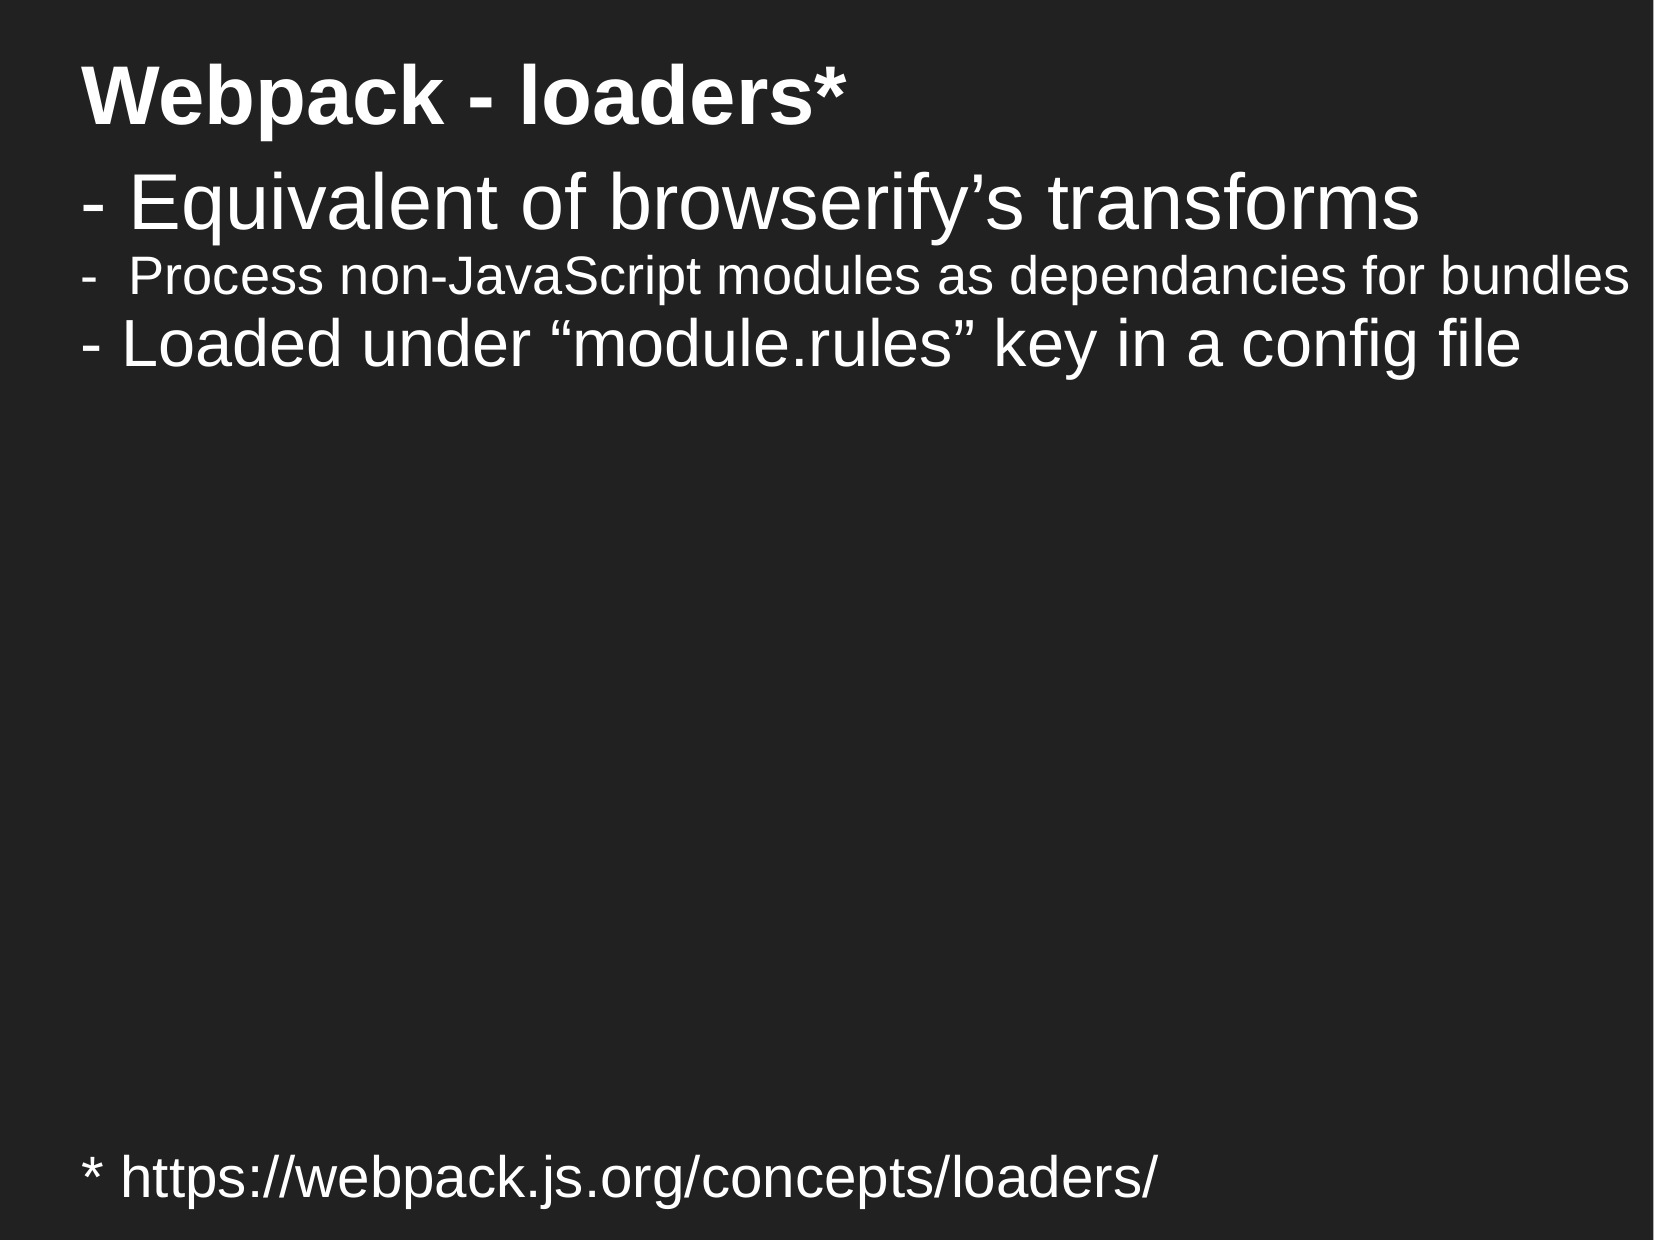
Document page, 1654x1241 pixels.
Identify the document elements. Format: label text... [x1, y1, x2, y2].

title Webpack - loaders* [81, 49, 1570, 257]
title - Equivalent of browserify’s transforms - Process non-JavaScript modules as dependancies for bundles - Loaded under “module.rules” key in a config file [80, 157, 1654, 773]
title * https://webpack.js.org/concepts/loaders/ [81, 1074, 1570, 1241]
